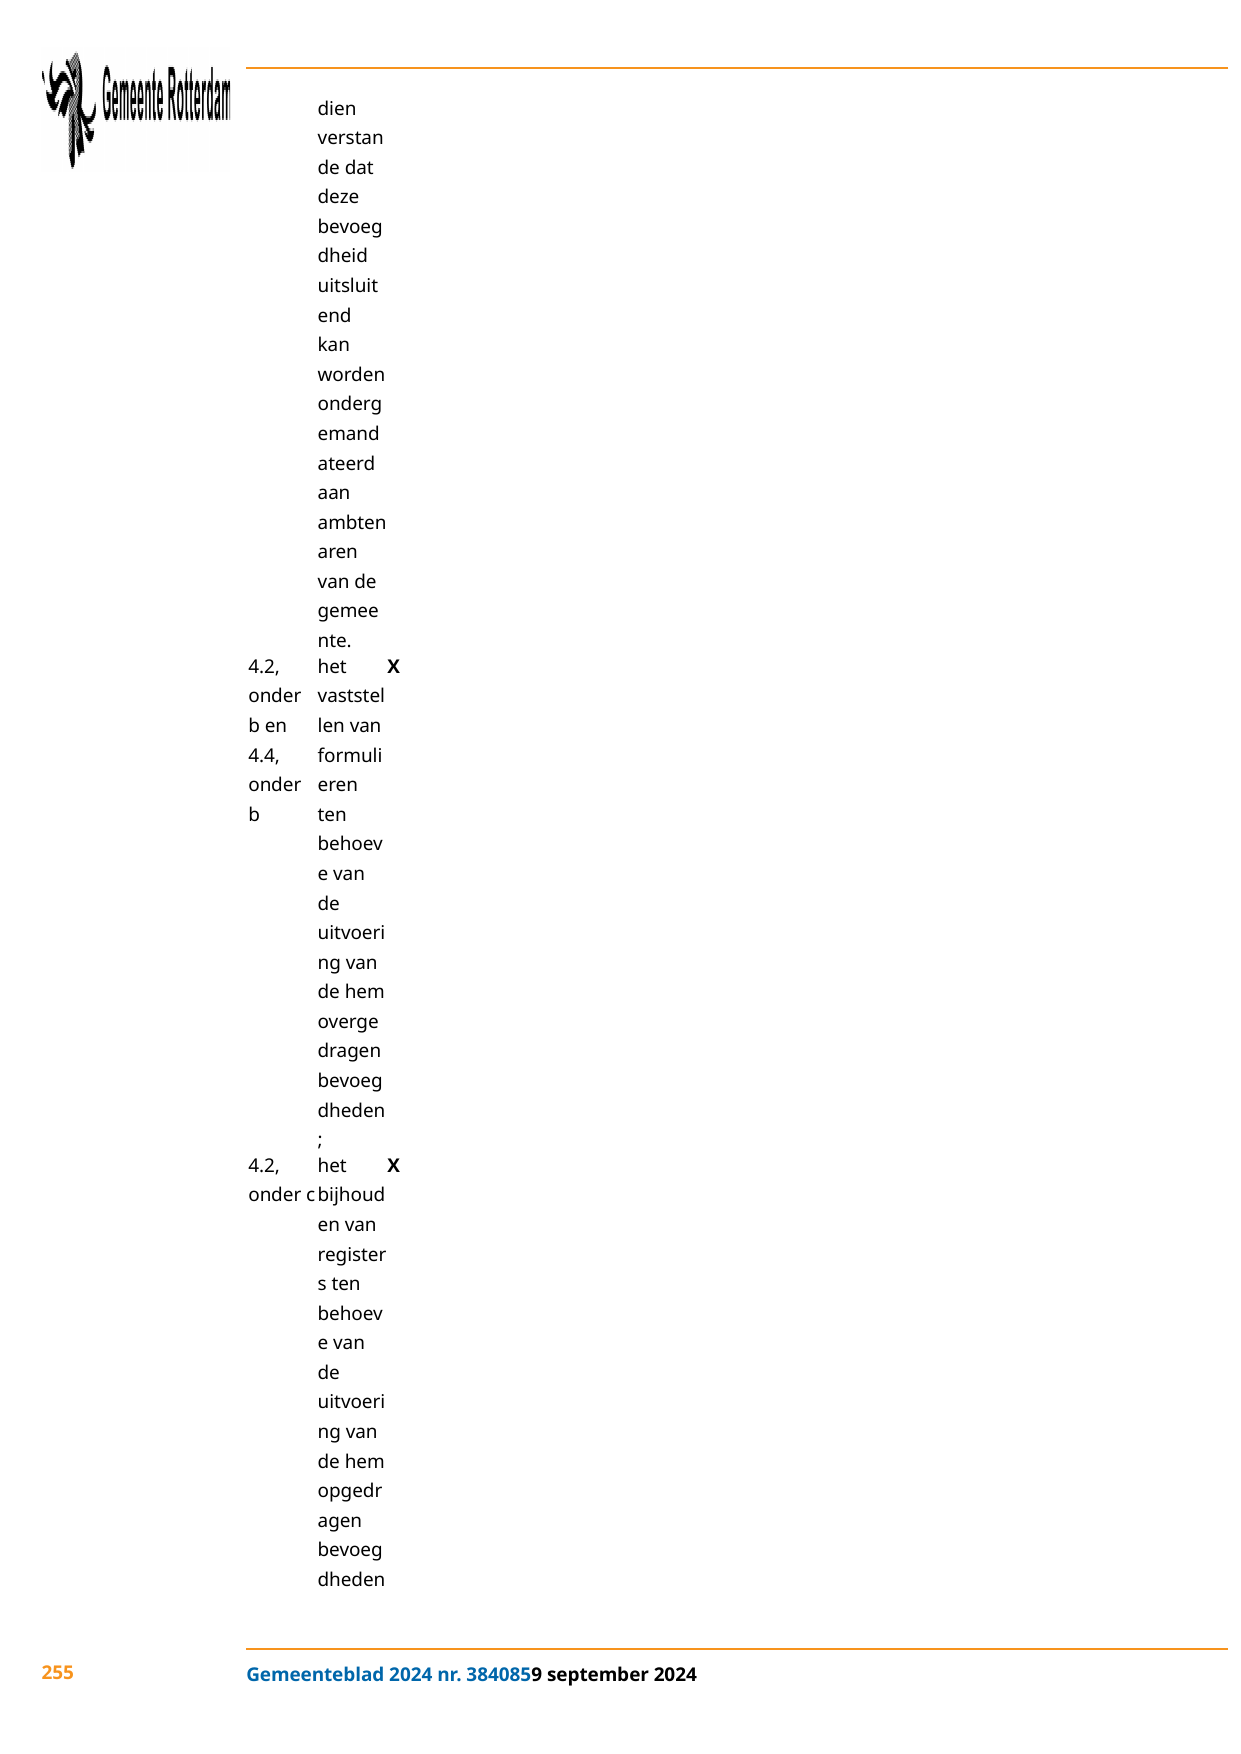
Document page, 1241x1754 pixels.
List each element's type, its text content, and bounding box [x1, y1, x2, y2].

table_cell [526, 653, 596, 1152]
table_cell [596, 1152, 665, 1592]
table_cell X [387, 1152, 526, 1592]
table_cell [526, 95, 596, 653]
table_cell [248, 95, 317, 653]
table_cell [665, 1152, 804, 1592]
table_cell dien verstande dat deze bevoegdheid uitsluitend kan worden ondergemandateerd aan ambtenaren van de gemeente. [318, 95, 387, 653]
table_cell [596, 95, 665, 653]
table_cell [387, 95, 526, 653]
table_cell [665, 95, 804, 653]
table_cell [943, 653, 1013, 1152]
table_cell [1013, 653, 1082, 1152]
table_cell [804, 95, 943, 653]
table_cell het vaststellen van formulieren ten behoeve van de uitvoering van de hem overgedragen bevoegdheden; [318, 653, 387, 1152]
table_cell [665, 653, 804, 1152]
table_cell [1082, 95, 1152, 653]
table_cell het bijhouden van registers ten behoeve van de uitvoering van de hem opgedragen bevoegdheden [318, 1152, 387, 1592]
table_cell [943, 1152, 1013, 1592]
table_cell [1013, 1152, 1082, 1592]
table_cell 4.2, onder c [248, 1152, 317, 1592]
table_cell [1082, 1152, 1152, 1592]
table_cell [804, 1152, 943, 1592]
table_cell [804, 653, 943, 1152]
table_cell [1013, 95, 1082, 653]
table_cell [526, 1152, 596, 1592]
table_cell X [387, 653, 526, 1152]
table_cell [943, 95, 1013, 653]
table_cell [596, 653, 665, 1152]
table_cell [1082, 653, 1152, 1152]
table_cell 4.2, onder b en 4.4, onder b [248, 653, 317, 1152]
picture [41, 47, 231, 172]
